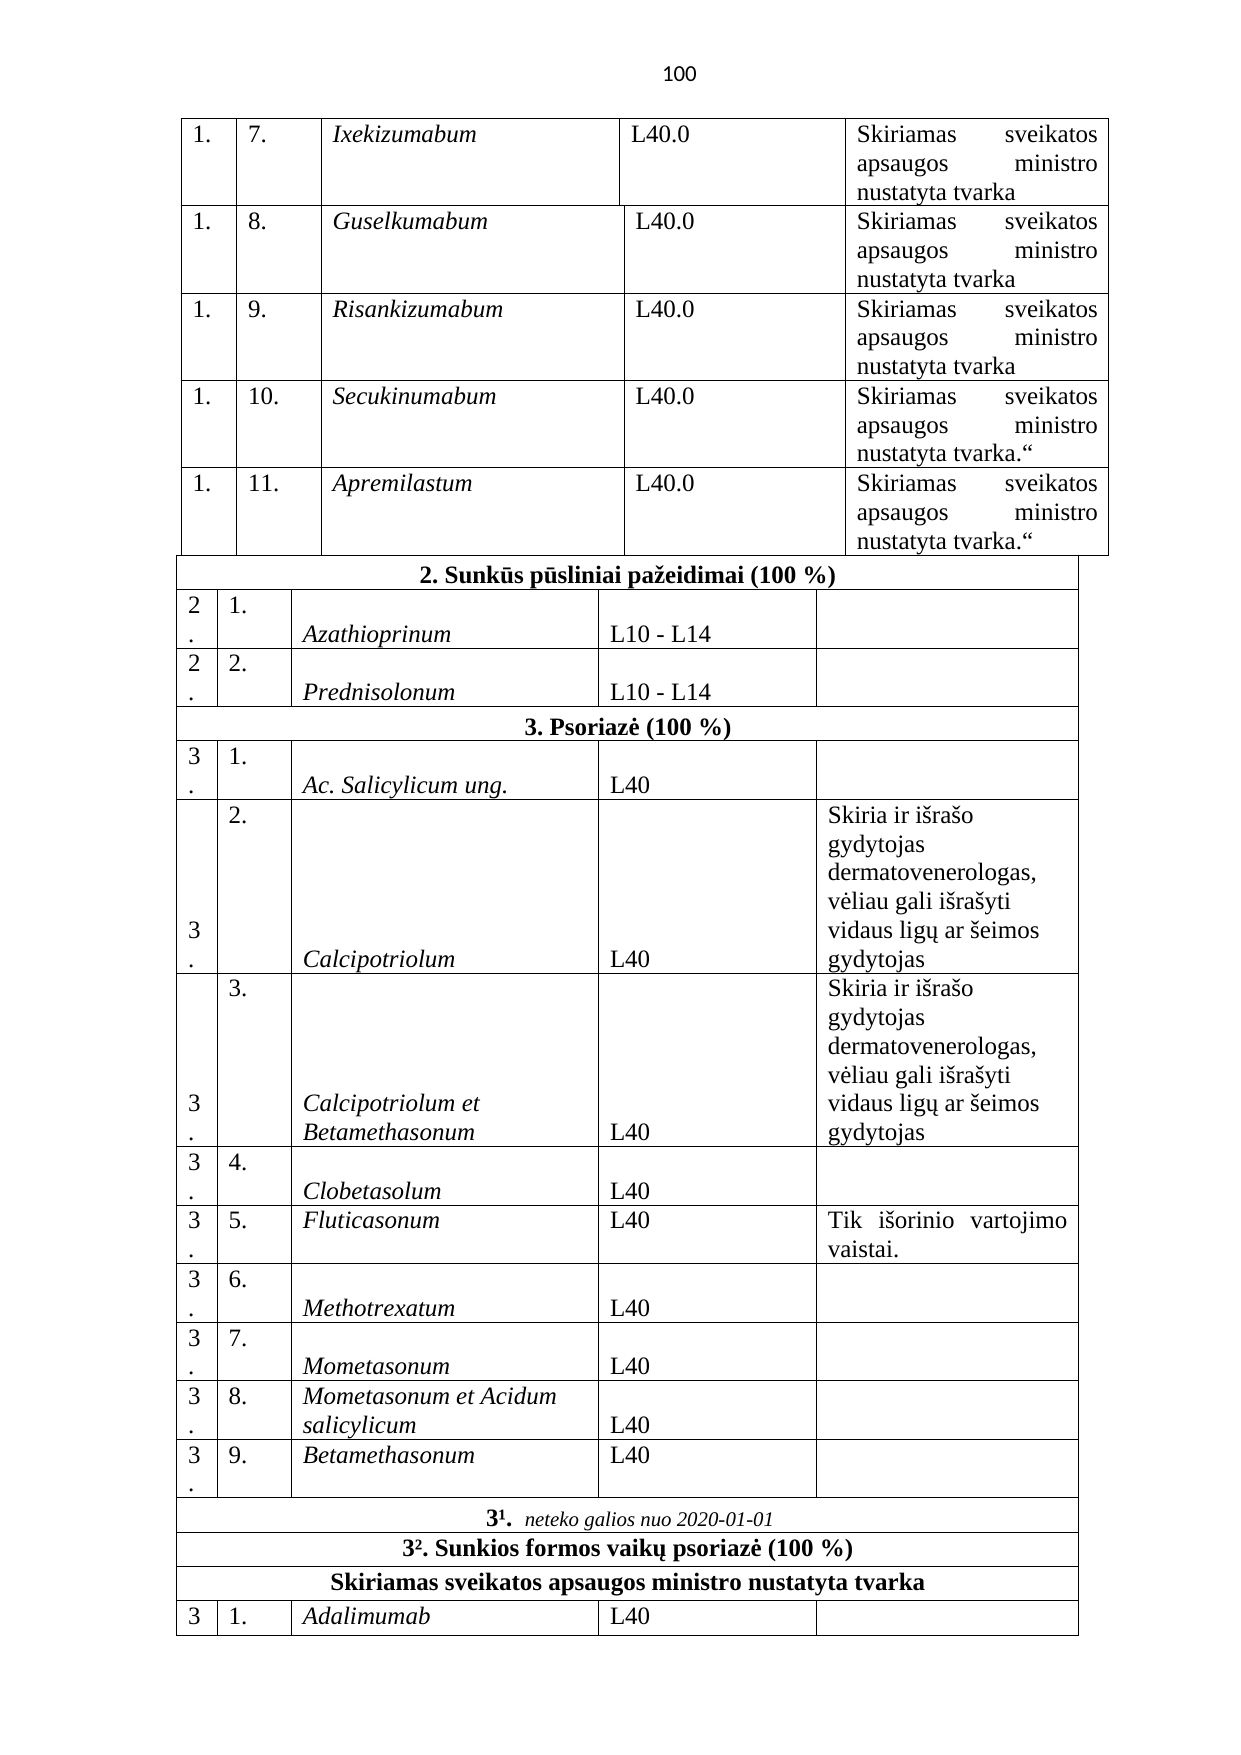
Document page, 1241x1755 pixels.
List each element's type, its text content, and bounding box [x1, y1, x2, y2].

table_cell [1099, 1205, 1103, 1263]
table_cell [1099, 589, 1103, 647]
table_cell Skiriamas sveikatos apsaugos ministro nustatyta tvarka.“ [846, 468, 1108, 554]
table_cell 2. [218, 800, 291, 972]
table_cell [1103, 740, 1109, 799]
table_cell [1099, 1380, 1103, 1439]
table_cell 3¹. neteko galios nuo 2020-01-01 [177, 1498, 1078, 1532]
table_cell 1. [182, 294, 236, 380]
table_cell [1103, 1497, 1109, 1532]
table_cell L40 [599, 1206, 816, 1263]
table_cell 1. [218, 590, 291, 647]
table_cell [1084, 973, 1088, 1146]
table_cell [1088, 589, 1093, 647]
table_cell Apremilastum [322, 468, 624, 554]
table_cell [817, 1264, 1078, 1322]
table_cell [1103, 1600, 1109, 1635]
table_cell L40 [599, 1440, 816, 1497]
table_cell [1079, 1263, 1083, 1322]
table_cell [1093, 1263, 1099, 1322]
table_cell 9. [237, 294, 321, 380]
table_cell [1088, 648, 1093, 706]
table_cell L40 [599, 1147, 816, 1204]
table_cell [1093, 799, 1099, 972]
table_cell Skiriamas sveikatos apsaugos ministro nustatyta tvarka [846, 206, 1108, 293]
table_cell [1103, 1439, 1109, 1497]
table_cell [1109, 1205, 1123, 1263]
table_cell [1088, 1263, 1093, 1322]
table_cell [1093, 973, 1099, 1146]
table_cell 9. [218, 1440, 291, 1497]
table_cell 3². Sunkios formos vaikų psoriazė (100 %) [177, 1533, 1078, 1566]
table_cell [1099, 1532, 1103, 1566]
table_cell [1093, 1497, 1099, 1532]
table_cell 3. [177, 974, 217, 1146]
table_cell [1084, 1439, 1088, 1497]
table_cell [177, 467, 181, 554]
table_cell [1093, 1380, 1099, 1439]
table_cell 3. Psoriazė (100 %) [177, 707, 1078, 740]
table_cell [1079, 556, 1083, 589]
table_cell [1084, 648, 1088, 706]
table_cell [1109, 1322, 1123, 1380]
table_cell [1099, 1263, 1103, 1322]
table_cell Skiriamas sveikatos apsaugos ministro nustatyta tvarka.“ [846, 381, 1108, 467]
table_cell [1099, 740, 1103, 799]
table_cell [1088, 1566, 1093, 1600]
table_cell [1093, 740, 1099, 799]
table_cell L40 [599, 800, 816, 972]
table_cell 11. [237, 468, 321, 554]
table_cell 2. [218, 649, 291, 706]
table_cell [1109, 973, 1123, 1146]
table_cell [1099, 1497, 1103, 1532]
table_cell [1109, 293, 1123, 380]
table_cell Ixekizumabum [322, 119, 619, 205]
table_cell [1099, 648, 1103, 706]
table_cell [1079, 973, 1083, 1146]
table_cell [817, 1440, 1078, 1497]
table_cell [1088, 706, 1093, 740]
table_cell [1088, 1439, 1093, 1497]
table_cell Mometasonum et Acidum salicylicum [292, 1381, 598, 1439]
table_cell L40.0 [625, 294, 845, 380]
table_cell [177, 205, 181, 293]
table_cell 5. [218, 1206, 291, 1263]
table_cell L40 [599, 741, 816, 799]
table_cell [1084, 1566, 1088, 1600]
table_cell [1103, 1322, 1109, 1380]
table_cell [1093, 589, 1099, 647]
table_cell Prednisolonum [292, 649, 598, 706]
table_cell 3 [177, 1601, 217, 1635]
table_cell [817, 741, 1078, 799]
table_cell 3. [177, 1323, 217, 1380]
table_cell [1109, 380, 1123, 467]
table_cell [1103, 1205, 1109, 1263]
table_cell [1084, 799, 1088, 972]
table_cell 1. [182, 468, 236, 554]
table_cell [1088, 556, 1093, 589]
table_cell [1079, 1497, 1083, 1532]
table_cell [1093, 1600, 1099, 1635]
table_cell [1103, 1532, 1109, 1566]
table_cell [1103, 1566, 1109, 1600]
table_cell 3. [177, 1440, 217, 1497]
table_cell Mometasonum [292, 1323, 598, 1380]
table_cell [1084, 706, 1088, 740]
table_cell [1103, 973, 1109, 1146]
table_cell [177, 118, 181, 205]
table_cell L40 [599, 1381, 816, 1439]
table_cell [1088, 1380, 1093, 1439]
table_cell [1109, 706, 1123, 740]
table_cell [1109, 1263, 1123, 1322]
table_cell 4. [218, 1147, 291, 1204]
table_cell [1099, 1322, 1103, 1380]
table_cell [177, 380, 181, 467]
table_cell [1088, 740, 1093, 799]
table_cell [1084, 1532, 1088, 1566]
table_cell Methotrexatum [292, 1264, 598, 1322]
table_cell [1093, 1205, 1099, 1263]
table_cell 3. [177, 1206, 217, 1263]
table_cell [817, 1381, 1078, 1439]
table_cell Skiriamas sveikatos apsaugos ministro nustatyta tvarka [846, 119, 1108, 205]
table_cell 7. [237, 119, 321, 205]
table_cell [1109, 467, 1123, 554]
table_cell [1103, 1146, 1109, 1204]
table_cell [1109, 205, 1123, 293]
table_cell 3. [177, 741, 217, 799]
table_cell [1079, 648, 1083, 706]
table_cell [1084, 1146, 1088, 1204]
table_cell [1103, 556, 1109, 589]
table_cell [1103, 1263, 1109, 1322]
table_cell [1088, 1497, 1093, 1532]
table_cell [1084, 1380, 1088, 1439]
table_cell [1109, 555, 1123, 589]
table_cell [1084, 556, 1088, 589]
table_cell [1099, 706, 1103, 740]
table_cell [1079, 1600, 1083, 1635]
table_cell Tik išorinio vartojimo vaistai. [817, 1206, 1078, 1263]
table_cell Fluticasonum [292, 1206, 598, 1263]
table_cell [1099, 973, 1103, 1146]
table_cell [1093, 1439, 1099, 1497]
table_cell 3. [218, 974, 291, 1146]
table_cell [1093, 556, 1099, 589]
table_cell [1109, 799, 1123, 972]
table_cell [1088, 1600, 1093, 1635]
table_cell [1088, 1205, 1093, 1263]
table_cell [1093, 1532, 1099, 1566]
table_cell [1099, 799, 1103, 972]
table_cell [1079, 1380, 1083, 1439]
table_cell Betamethasonum [292, 1440, 598, 1497]
table_cell [1079, 1532, 1083, 1566]
table_cell Adalimumab [292, 1601, 598, 1635]
table_cell [1084, 1600, 1088, 1635]
table_cell [1088, 799, 1093, 972]
table_cell 1. [182, 119, 236, 205]
table_cell L40.0 [625, 381, 845, 467]
table_cell 3. [177, 1264, 217, 1322]
table_cell Calcipotriolum et Betamethasonum [292, 974, 598, 1146]
table_cell L40.0 [620, 119, 845, 205]
table_cell [1103, 648, 1109, 706]
table_cell [1109, 1566, 1123, 1600]
table_cell [817, 590, 1078, 647]
table_cell 8. [218, 1381, 291, 1439]
table_cell [1099, 1600, 1103, 1635]
table_cell [1103, 1380, 1109, 1439]
table_cell 2. Sunkūs pūsliniai pažeidimai (100 %) [177, 556, 1078, 589]
table_cell [1084, 589, 1088, 647]
table_cell [1109, 1380, 1123, 1439]
table_cell [1079, 740, 1083, 799]
table_cell 1. [218, 1601, 291, 1635]
table_cell [1088, 973, 1093, 1146]
table_cell [1109, 648, 1123, 706]
table_cell L40.0 [625, 206, 845, 293]
table_cell 2. [177, 649, 217, 706]
table_cell [1099, 1566, 1103, 1600]
table_cell 1. [218, 741, 291, 799]
table_cell 2. [177, 590, 217, 647]
table_cell [1079, 799, 1083, 972]
table_cell [1109, 1146, 1123, 1204]
table_cell Clobetasolum [292, 1147, 598, 1204]
table_cell [817, 1601, 1078, 1635]
table_cell Azathioprinum [292, 590, 598, 647]
table_cell 1. [182, 381, 236, 467]
table_cell Ac. Salicylicum ung. [292, 741, 598, 799]
table_cell [1079, 1439, 1083, 1497]
table_cell 3. [177, 1381, 217, 1439]
table_cell [1093, 1566, 1099, 1600]
table_cell [1109, 740, 1123, 799]
table_cell 6. [218, 1264, 291, 1322]
table_cell [1103, 799, 1109, 972]
table_cell [1093, 706, 1099, 740]
table_cell Skiria ir išrašo gydytojas dermatovenerologas, vėliau gali išrašyti vidaus ligų ar šeimos gydytojas [817, 800, 1078, 972]
table_cell L10 - L14 [599, 649, 816, 706]
table_cell [1084, 1497, 1088, 1532]
table_cell [1084, 1205, 1088, 1263]
table_cell 3. [177, 800, 217, 972]
table_cell [1093, 1146, 1099, 1204]
table_cell [1084, 1322, 1088, 1380]
table_cell [1079, 589, 1083, 647]
table_cell L40 [599, 974, 816, 1146]
table_cell L40 [599, 1323, 816, 1380]
table_cell [1093, 648, 1099, 706]
table_cell [1088, 1146, 1093, 1204]
table_cell L40.0 [625, 468, 845, 554]
table_cell [1099, 556, 1103, 589]
table_cell Calcipotriolum [292, 800, 598, 972]
table_cell Skiriamas sveikatos apsaugos ministro nustatyta tvarka [846, 294, 1108, 380]
table_cell Guselkumabum [322, 206, 624, 293]
table_cell Skiria ir išrašo gydytojas dermatovenerologas, vėliau gali išrašyti vidaus ligų ar šeimos gydytojas [817, 974, 1078, 1146]
table_cell [1109, 1600, 1123, 1635]
table_cell [1084, 740, 1088, 799]
table_cell [177, 293, 181, 380]
table_cell [1088, 1322, 1093, 1380]
table_cell Skiriamas sveikatos apsaugos ministro nustatyta tvarka [177, 1567, 1078, 1600]
table_cell L40 [599, 1601, 816, 1635]
table_cell Secukinumabum [322, 381, 624, 467]
table_cell [1099, 1146, 1103, 1204]
table_cell [1109, 1532, 1123, 1566]
table_cell [817, 1147, 1078, 1204]
table_cell [1079, 706, 1083, 740]
table_cell 1. [182, 206, 236, 293]
table_cell [817, 649, 1078, 706]
table_cell 8. [237, 206, 321, 293]
table_cell [1103, 589, 1109, 647]
table_cell [1109, 118, 1123, 205]
table_cell [1079, 1322, 1083, 1380]
table_cell [1079, 1205, 1083, 1263]
table_cell [1099, 1439, 1103, 1497]
table_cell 3. [177, 1147, 217, 1204]
table_cell L10 - L14 [599, 590, 816, 647]
table_cell [1093, 1322, 1099, 1380]
table_cell [1103, 706, 1109, 740]
table_cell 7. [218, 1323, 291, 1380]
table_cell [1109, 1497, 1123, 1532]
table_cell L40 [599, 1264, 816, 1322]
table_cell 10. [237, 381, 321, 467]
table_cell [1088, 1532, 1093, 1566]
table_cell [1109, 1439, 1123, 1497]
table_cell [1079, 1566, 1083, 1600]
table_cell [1084, 1263, 1088, 1322]
table_cell [1079, 1146, 1083, 1204]
table_cell [817, 1323, 1078, 1380]
table_cell [1109, 589, 1123, 647]
table_cell Risankizumabum [322, 294, 624, 380]
